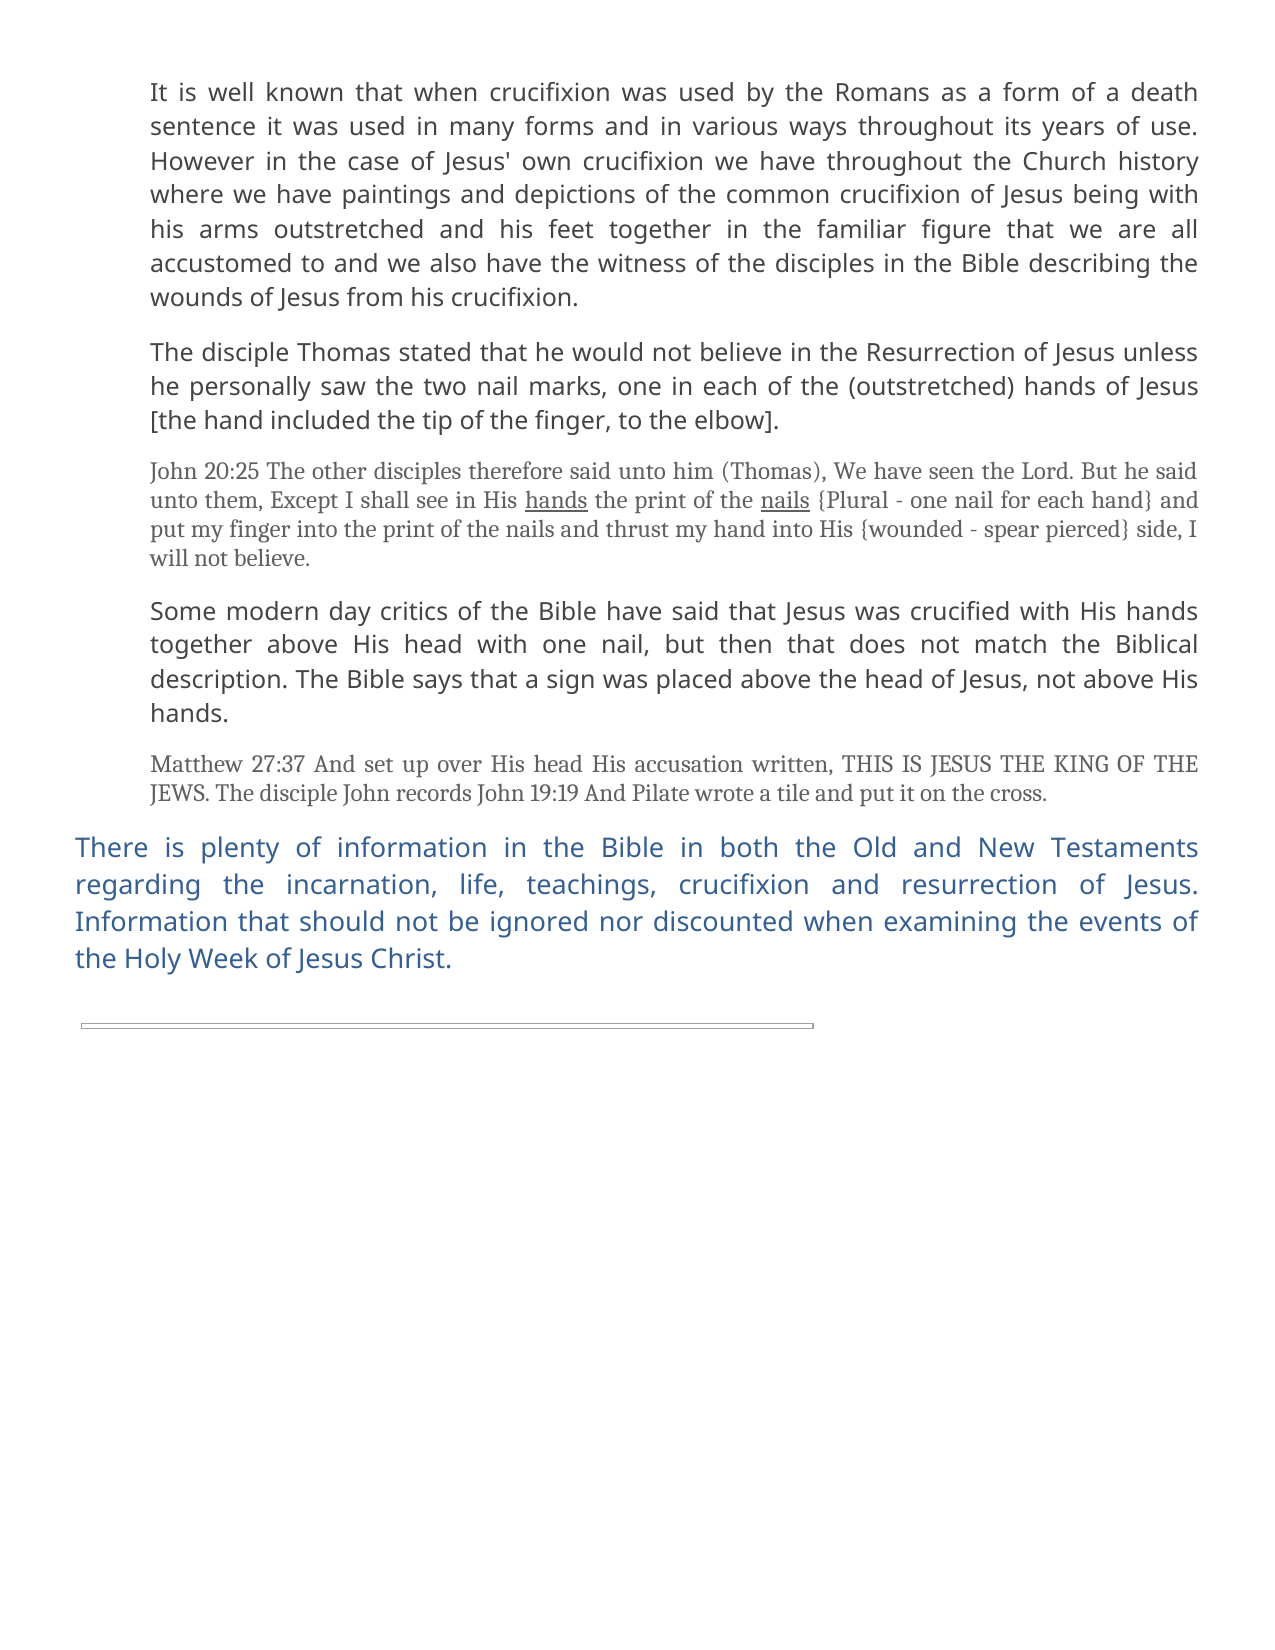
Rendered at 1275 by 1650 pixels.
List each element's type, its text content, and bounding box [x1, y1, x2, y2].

text John 20:25 The other disciples therefore said unto him (Thomas), We have seen the Lord. But he said unto them, Except I shall see in His hands the print of the nails {Plural - one nail for each hand} and put my finger into the print of the nails and thrust my hand into His {wounded - spear pierced} side, I will not believe. [150, 457, 1200, 572]
text Matthew 27:37 And set up over His head His accusation written, THIS IS JESUS THE KING OF THE JEWS. The disciple John records John 19:19 And Pilate wrote a tile and put it on the cross. [150, 750, 1200, 808]
text There is plenty of information in the Bible in both the Old and New Testaments regarding the incarnation, life, teachings, crucifixion and resurrection of Jesus. Information that should not be ignored nor discounted when examining the events of the Holy Week of Jesus Christ. [75, 828, 1200, 976]
text The disciple Thomas stated that he would not believe in the Resurrection of Jesus unless he personally saw the two nail marks, one in each of the (outstretched) hands of Jesus [the hand included the tip of the finger, to the elbow]. [150, 334, 1200, 436]
text It is well known that when crucifixion was used by the Romans as a form of a death sentence it was used in many forms and in various ways throughout its years of use. However in the case of Jesus' own crucifixion we have throughout the Church history where we have paintings and depictions of the common crucifixion of Jesus being with his arms outstretched and his feet together in the familiar figure that we are all accustomed to and we also have the witness of the disciples in the Bible describing the wounds of Jesus from his crucifixion. [150, 75, 1200, 313]
text Some modern day critics of the Bible have said that Jesus was crucified with His hands together above His head with one nail, but then that does not match the Biblical description. The Bible says that a sign was placed above the head of Jesus, not above His hands. [150, 593, 1200, 729]
